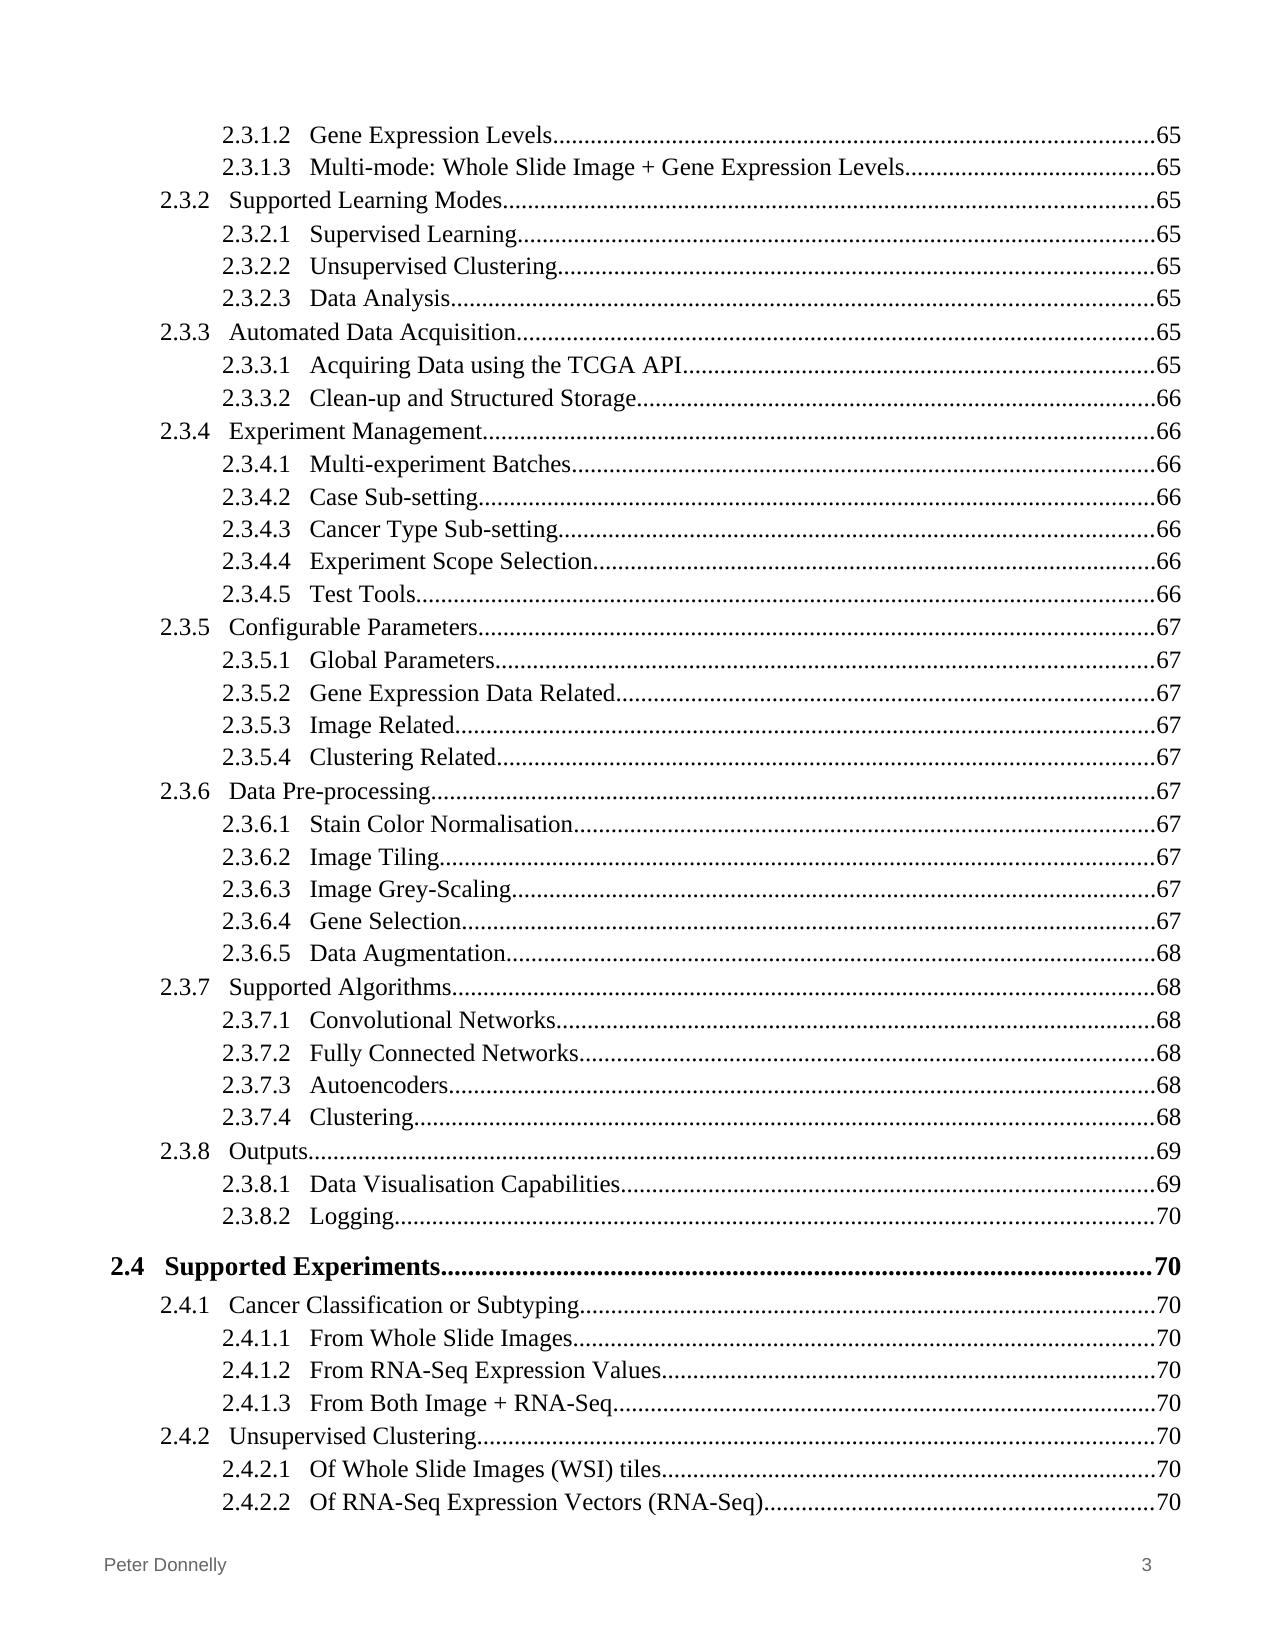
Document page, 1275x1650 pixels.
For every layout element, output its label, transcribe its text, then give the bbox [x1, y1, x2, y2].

text 2.3.7.2 Fully Connected Networks 68 [216, 1038, 1181, 1066]
text 2.3.6.5 Data Augmentation 68 [216, 938, 1181, 967]
text 2.3.4.4 Experiment Scope Selection 66 [216, 546, 1181, 575]
text 2.4.2.2 Of RNA-Seq Expression Vectors (RNA-Seq) 70 [216, 1487, 1181, 1516]
text 2.4.2 Unsupervised Clustering 70 [154, 1421, 1181, 1450]
text 2.3.4.5 Test Tools 66 [216, 579, 1181, 607]
text 2.3.7.1 Convolutional Networks 68 [216, 1005, 1181, 1034]
text 2.3.7.4 Clustering 68 [216, 1102, 1181, 1131]
text 2.4.1.2 From RNA-Seq Expression Values 70 [216, 1355, 1181, 1384]
text 2.3.5 Configurable Parameters 67 [154, 612, 1181, 641]
text 2.3.6.4 Gene Selection 67 [216, 906, 1181, 935]
text 2.3.3.1 Acquiring Data using the TCGA API 65 [216, 350, 1181, 379]
text 2.3.2.1 Supervised Learning 65 [216, 219, 1181, 248]
text 2.3.7.3 Autoencoders 68 [216, 1070, 1181, 1099]
text 2.3.8.1 Data Visualisation Capabilities 69 [216, 1169, 1181, 1198]
text 2.3.6.1 Stain Color Normalisation 67 [216, 809, 1181, 838]
text 2.3.8.2 Logging 70 [216, 1201, 1181, 1230]
text 2.3.1.2 Gene Expression Levels 65 [216, 120, 1181, 148]
text 2.3.5.4 Clustering Related 67 [216, 742, 1181, 771]
text 2.4.2.1 Of Whole Slide Images (WSI) tiles 70 [216, 1454, 1181, 1483]
text 2.3.7 Supported Algorithms 68 [154, 972, 1181, 1001]
text 2.3.4 Experiment Management 66 [154, 416, 1181, 445]
text 2.3.4.3 Cancer Type Sub-setting 66 [216, 514, 1181, 543]
text 2.3.2.2 Unsupervised Clustering 65 [216, 251, 1181, 280]
text 2.3.6.3 Image Grey-Scaling 67 [216, 874, 1181, 903]
text 2.3.6.2 Image Tiling 67 [216, 842, 1181, 870]
text 2.3.5.3 Image Related 67 [216, 710, 1181, 739]
text 2.3.1.3 Multi-mode: Whole Slide Image + Gene Expression Levels 65 [216, 152, 1181, 181]
text 2.3.6 Data Pre-processing 67 [154, 776, 1181, 805]
text 2.4.1 Cancer Classification or Subtyping 70 [154, 1290, 1181, 1318]
text 2.3.2.3 Data Analysis 65 [216, 283, 1181, 312]
text 2.4 Supported Experiments 70 [103, 1250, 1181, 1281]
text 2.3.2 Supported Learning Modes 65 [154, 186, 1181, 214]
text 2.3.4.2 Case Sub-setting 66 [216, 482, 1181, 511]
text 2.4.1.3 From Both Image + RNA-Seq 70 [216, 1388, 1181, 1416]
text 2.3.5.2 Gene Expression Data Related 67 [216, 678, 1181, 707]
text 2.3.4.1 Multi-experiment Batches 66 [216, 449, 1181, 478]
text 2.3.3.2 Clean-up and Structured Storage 66 [216, 383, 1181, 411]
text 2.3.5.1 Global Parameters 67 [216, 646, 1181, 674]
text 2.4.1.1 From Whole Slide Images 70 [216, 1323, 1181, 1352]
text 2.3.3 Automated Data Acquisition 65 [154, 317, 1181, 346]
text 2.3.8 Outputs 69 [154, 1136, 1181, 1164]
